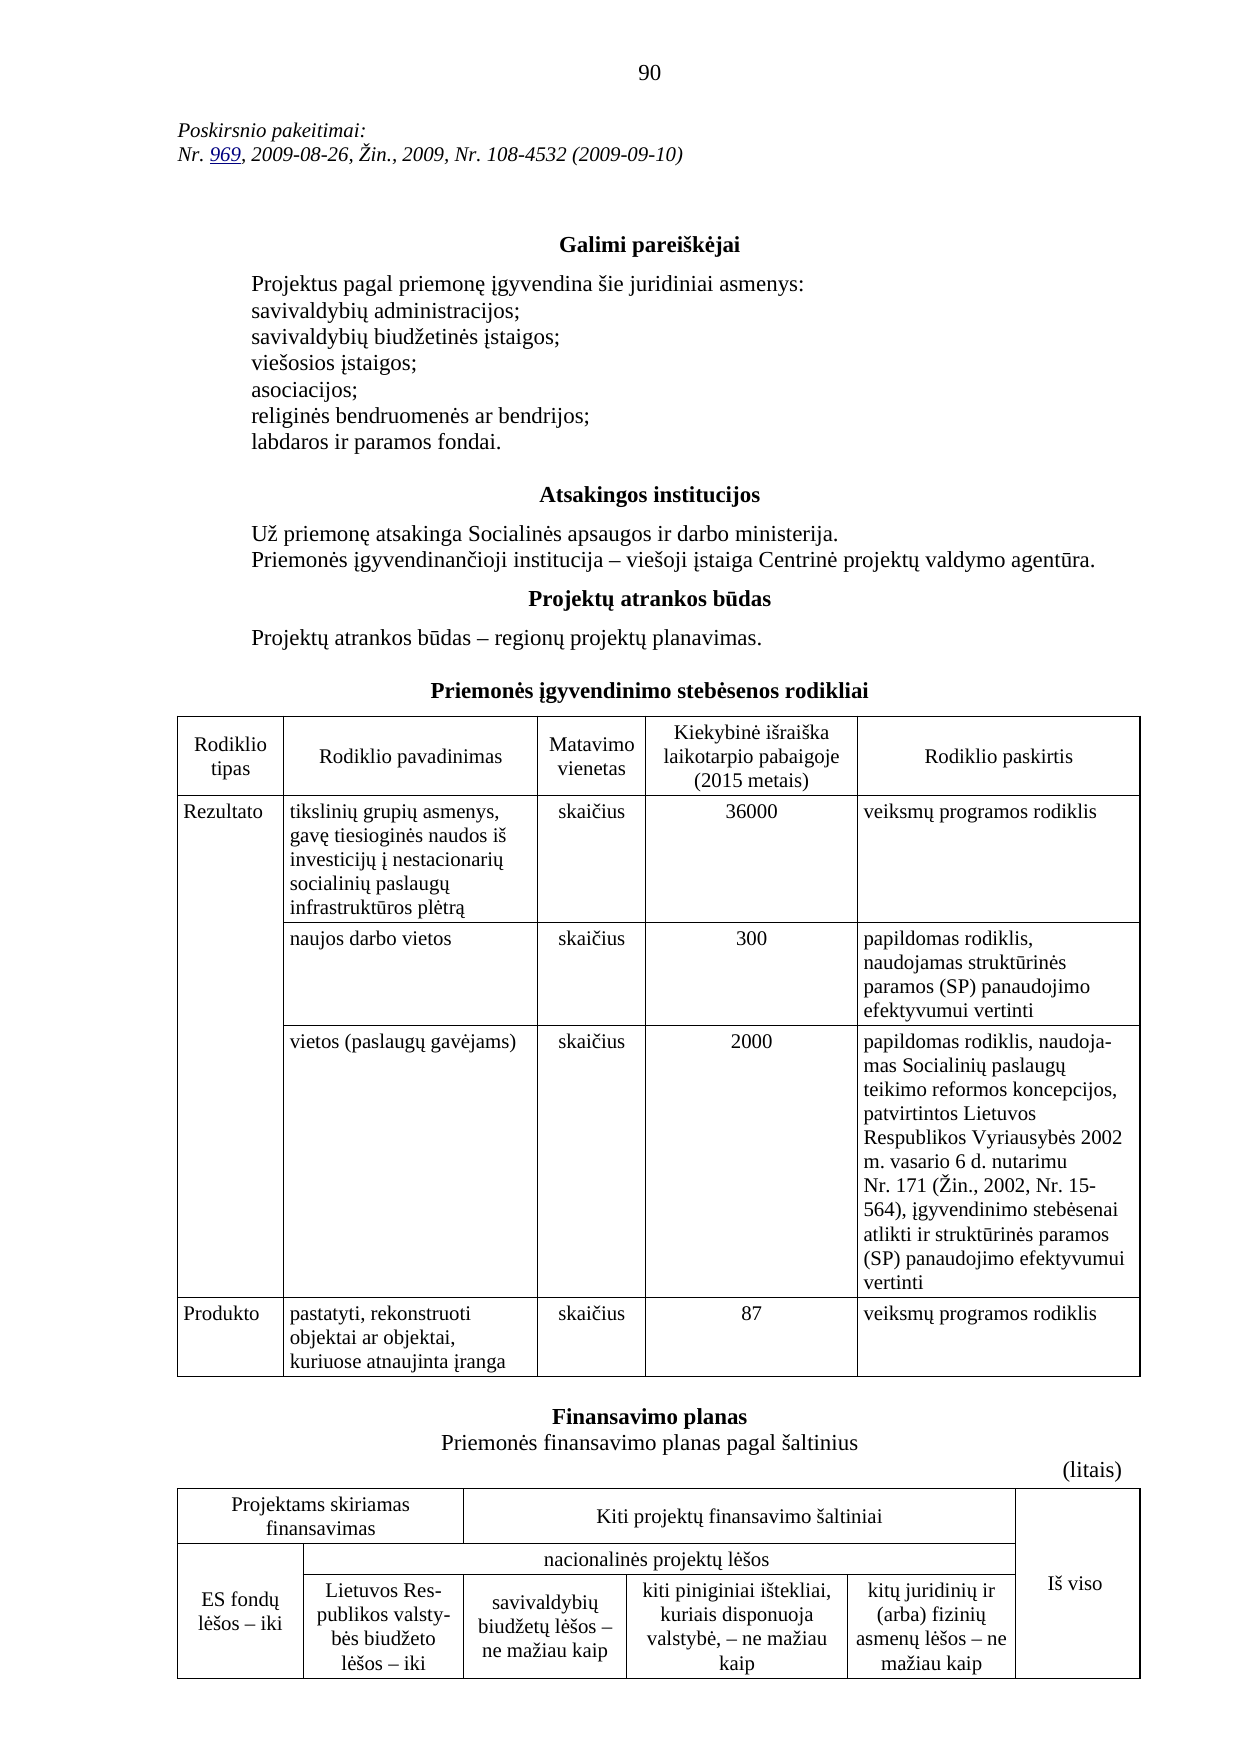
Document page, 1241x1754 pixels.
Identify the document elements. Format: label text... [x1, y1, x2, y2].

text savivaldybių biudžetinės įstaigos; [177, 323, 1122, 349]
table_cell skaičius [538, 796, 645, 922]
table_cell Lietuvos Res­publikos valsty­bės biudžeto lėšos – iki [304, 1575, 463, 1677]
text viešosios įstaigos; [177, 349, 1122, 376]
text (litais) [177, 1456, 1122, 1482]
text asociacijos; [177, 376, 1122, 402]
text labdaros ir paramos fondai. [177, 428, 1122, 455]
table_cell Produkto [178, 1298, 283, 1376]
text Projektų atrankos būdas – regionų projektų planavimas. [177, 624, 1122, 650]
text Projektus pagal priemonę įgyvendina šie juridiniai asmenys: [177, 270, 1122, 297]
text Nr. 969, 2009-08-26, Žin., 2009, Nr. 108-4532 (2009-09-10) [177, 142, 1122, 166]
table_cell skaičius [538, 1026, 645, 1297]
table_header Kiekybinė išraiška laikotarpio pabaigoje (2015 metais) [646, 717, 857, 795]
text Projektų atrankos būdas [177, 585, 1122, 612]
table_cell savivaldybių biudžetų lėšos – ne mažiau kaip [464, 1575, 626, 1677]
table_cell 2000 [646, 1026, 857, 1297]
table_header Projektams skiriamas finansavimas [178, 1489, 463, 1543]
table_cell 300 [646, 923, 857, 1025]
text Priemonės finansavimo planas pagal šaltinius [177, 1429, 1122, 1456]
table_cell papildomas rodiklis, naudojamas struktūrinės paramos (SP) panaudojimo efektyvumui vertinti [858, 923, 1139, 1025]
table_cell Rezultato [178, 796, 283, 1297]
table_cell papildomas rodiklis, naudo­ja­mas Socialinių paslaugų teikimo reformos koncepci­jos, patvirtintos Lietuvos Respublikos Vyriausybės 2002 m. vasario 6 d. nutari­mu Nr. 171 (Žin., 2002, Nr. 15-564), įgyvendinimo stebėsenai atlikti ir struktū­rinės paramos (SP) panaudo­jimo efektyvumui vertinti [858, 1026, 1139, 1297]
text Galimi pareiškėjai [177, 231, 1122, 258]
table_header Iš viso [1016, 1489, 1139, 1677]
table_cell kiti piniginiai ištekliai, kuriais disponuoja valstybė, – ne mažiau kaip [627, 1575, 847, 1677]
text Poskirsnio pakeitimai: [177, 118, 1122, 142]
table_cell ES fondų lėšos – iki [178, 1544, 303, 1677]
text savivaldybių administracijos; [177, 297, 1122, 323]
text Už priemonę atsakinga Socialinės apsaugos ir darbo ministerija. [177, 520, 1122, 546]
table_cell skaičius [538, 923, 645, 1025]
text Finansavimo planas [177, 1403, 1122, 1429]
table_cell naujos darbo vietos [284, 923, 537, 1025]
text Atsakingos institucijos [177, 481, 1122, 507]
table_cell veiksmų programos rodiklis [858, 796, 1139, 922]
table_header Rodiklio pavadinimas [284, 717, 537, 795]
table_cell 36000 [646, 796, 857, 922]
table_cell 87 [646, 1298, 857, 1376]
table_cell skaičius [538, 1298, 645, 1376]
table_cell tikslinių grupių asmenys, gavę tiesioginės naudos iš investicijų į nestacionarių socialinių paslaugų infrastruktūros plėtrą [284, 796, 537, 922]
table_cell nacionalinės projektų lėšos [304, 1544, 1015, 1574]
table_header Rodiklio paskirtis [858, 717, 1139, 795]
table_header Matavimo vienetas [538, 717, 645, 795]
table_header Rodiklio tipas [178, 717, 283, 795]
table_cell veiksmų programos rodiklis [858, 1298, 1139, 1376]
text religinės bendruomenės ar bendrijos; [177, 402, 1122, 428]
text Priemonės įgyvendinimo stebėsenos rodikliai [177, 677, 1122, 703]
table_cell pastatyti, rekonstruoti objektai ar objektai, kuriuose atnaujinta įranga [284, 1298, 537, 1376]
text Priemonės įgyvendinančioji institucija – viešoji įstaiga Centrinė projektų valdymo agentūra. [177, 546, 1122, 573]
table_header Kiti projektų finansavimo šaltiniai [464, 1489, 1015, 1543]
table_cell vietos (paslaugų gavėjams) [284, 1026, 537, 1297]
table_cell kitų juridinių ir (arba) fizinių asmenų lėšos – ne mažiau kaip [848, 1575, 1015, 1677]
